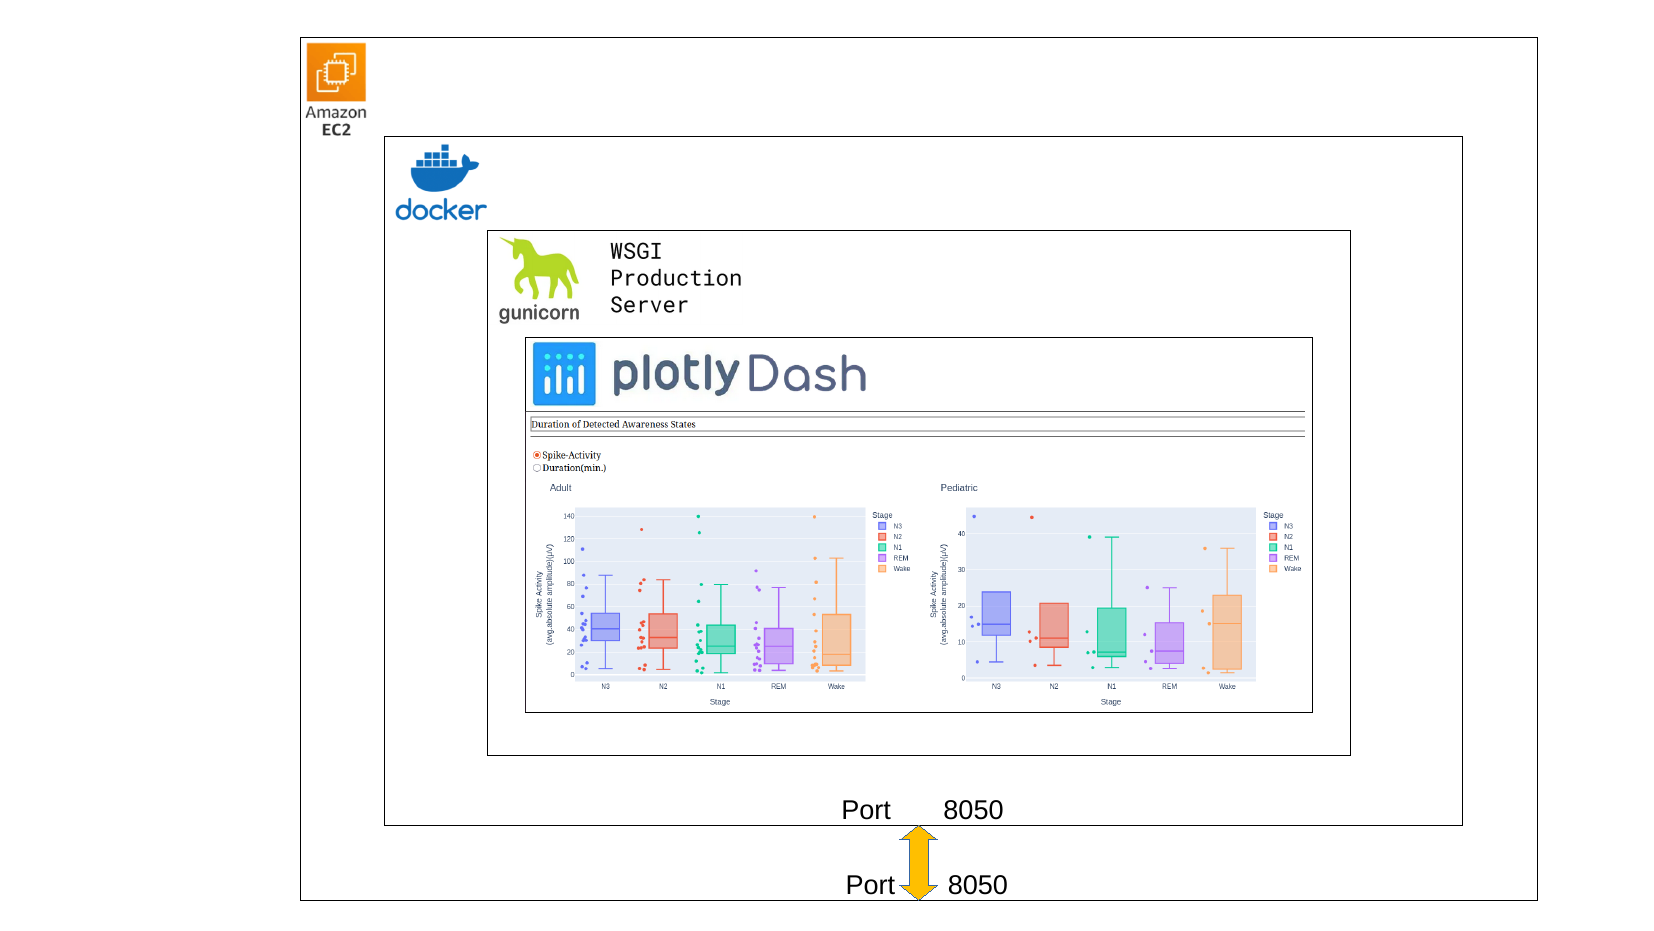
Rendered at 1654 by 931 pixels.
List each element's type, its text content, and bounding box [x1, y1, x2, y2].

text_box Port 8050 [830, 862, 1056, 908]
text_box [300, 37, 1538, 901]
picture [304, 40, 369, 137]
picture [392, 138, 488, 227]
text_box Port 8050 [819, 787, 1045, 833]
picture [525, 411, 1305, 712]
picture [490, 232, 743, 325]
picture [530, 341, 874, 407]
